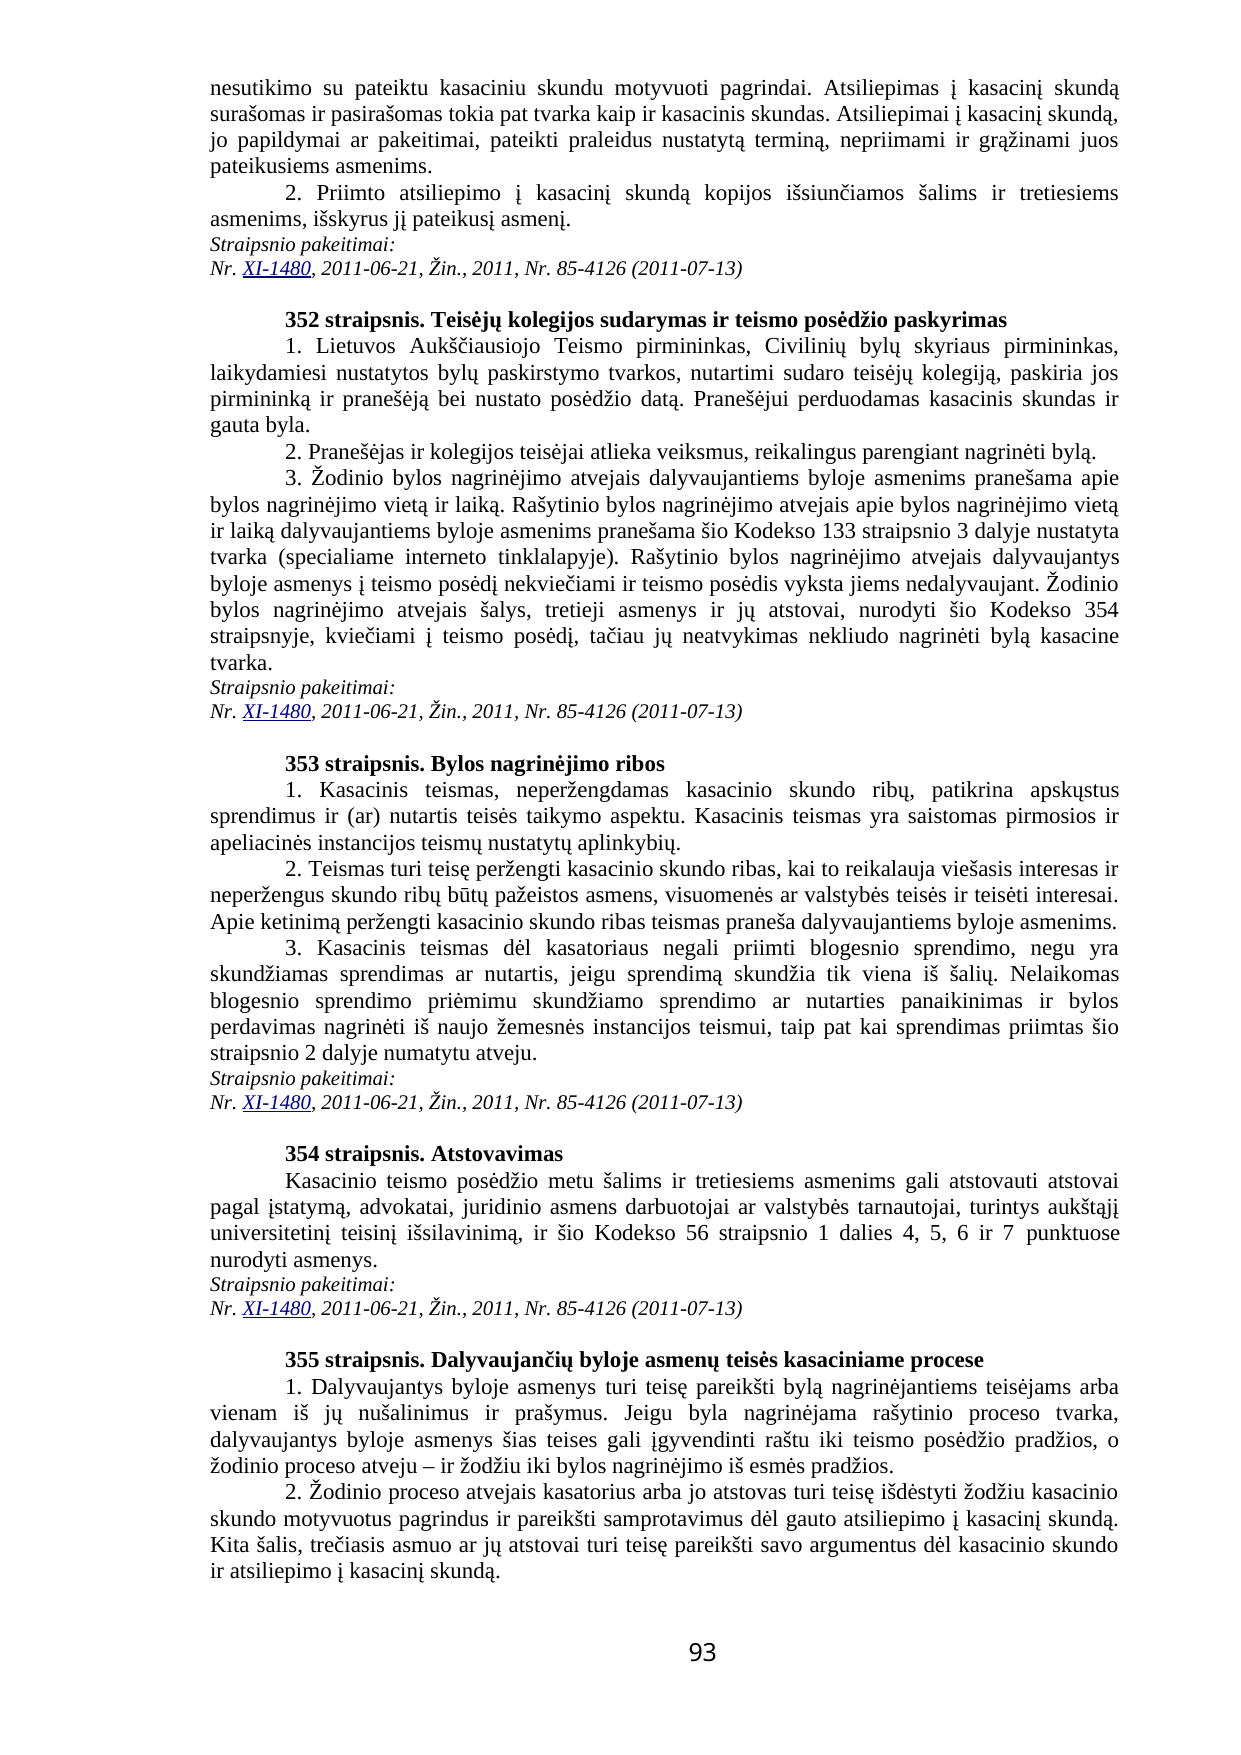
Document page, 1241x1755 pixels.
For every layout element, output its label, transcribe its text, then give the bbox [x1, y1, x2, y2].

text Kasacinio teismo posėdžio metu šalims ir tretiesiems asmenims gali atstovauti atstovai pagal įstatymą, advokatai, juridinio asmens darbuotojai ar valstybės tarnautojai, turintys aukštąjį universitetinį teisinį išsilavinimą, ir šio Kodekso 56 straipsnio 1 dalies 4, 5, 6 ir 7 punktuose nurodyti asmenys. [210, 1167, 1120, 1272]
text 353 straipsnis. Bylos nagrinėjimo ribos [210, 749, 1120, 776]
text 3. Žodinio bylos nagrinėjimo atvejais dalyvaujantiems byloje asmenims pranešama apie bylos nagrinėjimo vietą ir laiką. Rašytinio bylos nagrinėjimo atvejais apie bylos nagrinėjimo vietą ir laiką dalyvaujantiems byloje asmenims pranešama šio Kodekso 133 straipsnio 3 dalyje nustatyta tvarka (specialiame interneto tinklalapyje). Rašytinio bylos nagrinėjimo atvejais dalyvaujantys byloje asmenys į teismo posėdį nekviečiami ir teismo posėdis vyksta jiems nedalyvaujant. Žodinio bylos nagrinėjimo atvejais šalys, tretieji asmenys ir jų atstovai, nurodyti šio Kodekso 354 straipsnyje, kviečiami į teismo posėdį, tačiau jų neatvykimas nekliudo nagrinėti bylą kasacine tvarka. [210, 464, 1120, 675]
text 2. Teismas turi teisę peržengti kasacinio skundo ribas, kai to reikalauja viešasis interesas ir neperžengus skundo ribų būtų pažeistos asmens, visuomenės ar valstybės teisės ir teisėti interesai. Apie ketinimą peržengti kasacinio skundo ribas teismas praneša dalyvaujantiems byloje asmenims. [210, 855, 1120, 934]
text 355 straipsnis. Dalyvaujančių byloje asmenų teisės kasaciniame procese [210, 1347, 1120, 1373]
text Straipsnio pakeitimai: [210, 1272, 1120, 1296]
text 3. Kasacinis teismas dėl kasatoriaus negali priimti blogesnio sprendimo, negu yra skundžiamas sprendimas ar nutartis, jeigu sprendimą skundžia tik viena iš šalių. Nelaikomas blogesnio sprendimo priėmimu skundžiamo sprendimo ar nutarties panaikinimas ir bylos perdavimas nagrinėti iš naujo žemesnės instancijos teismui, taip pat kai sprendimas priimtas šio straipsnio 2 dalyje numatytu atveju. [210, 934, 1120, 1066]
text 2. Žodinio proceso atvejais kasatorius arba jo atstovas turi teisę išdėstyti žodžiu kasacinio skundo motyvuotus pagrindus ir pareikšti samprotavimus dėl gauto atsiliepimo į kasacinį skundą. Kita šalis, trečiasis asmuo ar jų atstovai turi teisę pareikšti savo argumentus dėl kasacinio skundo ir atsiliepimo į kasacinį skundą. [210, 1478, 1120, 1584]
text 1. Kasacinis teismas, neperžengdamas kasacinio skundo ribų, patikrina apskųstus sprendimus ir (ar) nutartis teisės taikymo aspektu. Kasacinis teismas yra saistomas pirmosios ir apeliacinės instancijos teismų nustatytų aplinkybių. [210, 776, 1120, 855]
text 354 straipsnis. Atstovavimas [210, 1140, 1120, 1167]
text Straipsnio pakeitimai: [210, 232, 1120, 256]
text Nr. XI-1480, 2011-06-21, Žin., 2011, Nr. 85-4126 (2011-07-13) [210, 699, 1120, 723]
text Straipsnio pakeitimai: [210, 675, 1120, 699]
text 2. Pranešėjas ir kolegijos teisėjai atlieka veiksmus, reikalingus parengiant nagrinėti bylą. [210, 438, 1120, 464]
text 352 straipsnis. Teisėjų kolegijos sudarymas ir teismo posėdžio paskyrimas [210, 306, 1120, 332]
text nesutikimo su pateiktu kasaciniu skundu motyvuoti pagrindai. Atsiliepimas į kasacinį skundą surašomas ir pasirašomas tokia pat tvarka kaip ir kasacinis skundas. Atsiliepimai į kasacinį skundą, jo papildymai ar pakeitimai, pateikti praleidus nustatytą terminą, nepriimami ir grąžinami juos pateikusiems asmenims. [210, 73, 1120, 179]
text 1. Dalyvaujantys byloje asmenys turi teisę pareikšti bylą nagrinėjantiems teisėjams arba vienam iš jų nušalinimus ir prašymus. Jeigu byla nagrinėjama rašytinio proceso tvarka, dalyvaujantys byloje asmenys šias teises gali įgyvendinti raštu iki teismo posėdžio pradžios, o žodinio proceso atveju – ir žodžiu iki bylos nagrinėjimo iš esmės pradžios. [210, 1373, 1120, 1478]
text Straipsnio pakeitimai: [210, 1066, 1120, 1090]
text Nr. XI-1480, 2011-06-21, Žin., 2011, Nr. 85-4126 (2011-07-13) [210, 1090, 1120, 1114]
text 2. Priimto atsiliepimo į kasacinį skundą kopijos išsiunčiamos šalims ir tretiesiems asmenims, išskyrus jį pateikusį asmenį. [210, 179, 1120, 232]
text Nr. XI-1480, 2011-06-21, Žin., 2011, Nr. 85-4126 (2011-07-13) [210, 1296, 1120, 1320]
text 1. Lietuvos Aukščiausiojo Teismo pirmininkas, Civilinių bylų skyriaus pirmininkas, laikydamiesi nustatytos bylų paskirstymo tvarkos, nutartimi sudaro teisėjų kolegiją, paskiria jos pirmininką ir pranešėją bei nustato posėdžio datą. Pranešėjui perduodamas kasacinis skundas ir gauta byla. [210, 332, 1120, 438]
text Nr. XI-1480, 2011-06-21, Žin., 2011, Nr. 85-4126 (2011-07-13) [210, 256, 1120, 280]
